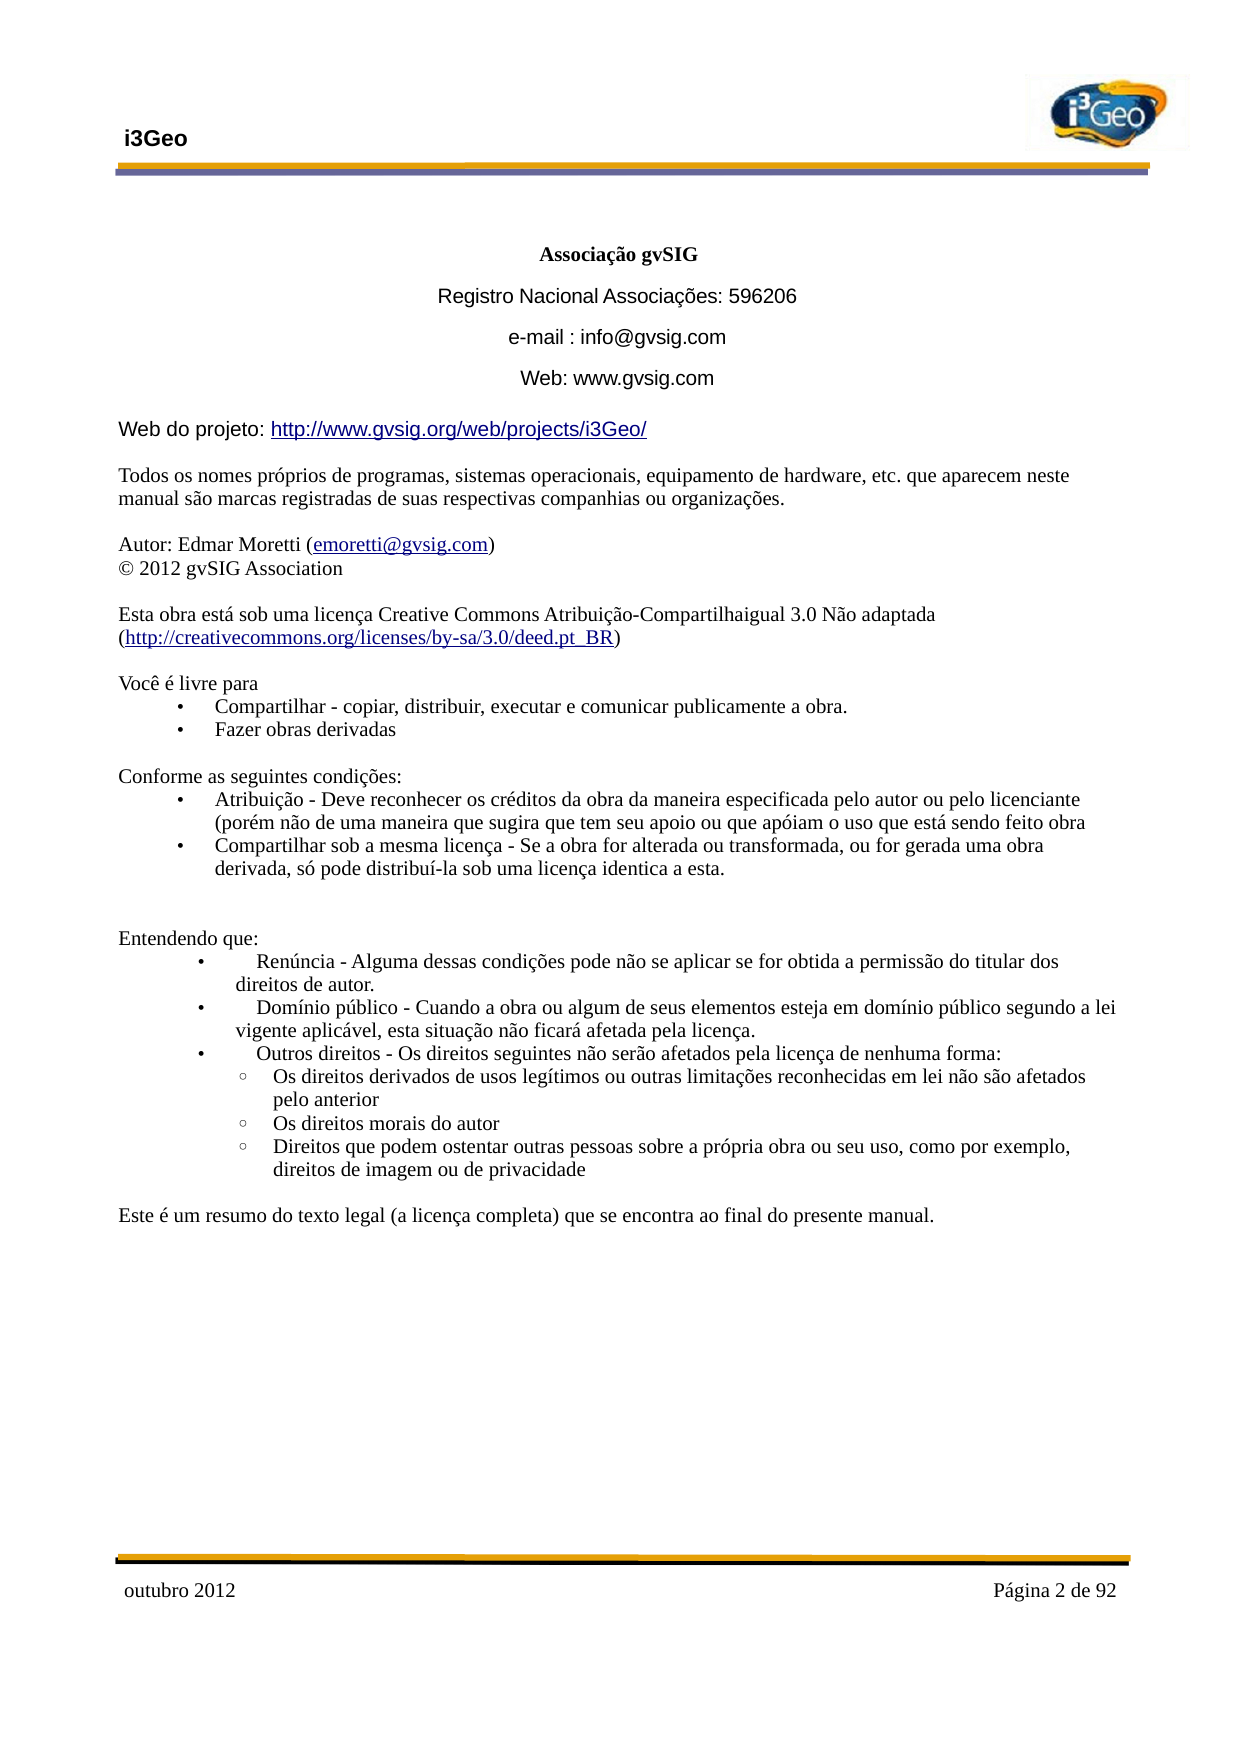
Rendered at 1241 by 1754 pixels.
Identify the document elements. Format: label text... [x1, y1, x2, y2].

list Atribuição - Deve reconhecer os créditos da obra da maneira especificada pelo autor ou pelo licenciante (porém não de uma maneira que sugira que tem seu apoio ou que apóiam o uso que está sendo feito obra [177, 788, 1122, 834]
text Este é um resumo do texto legal (a licença completa) que se encontra ao final do presente manual. [118, 1204, 1122, 1227]
list Os direitos derivados de usos legítimos ou outras limitações reconhecidas em lei não são afetados pelo anterior [235, 1065, 1122, 1111]
list Os direitos morais do autor [235, 1111, 1122, 1134]
text Todos os nomes próprios de programas, sistemas operacionais, equipamento de hardware, etc. que aparecem neste manual são marcas registradas de suas respectivas companhias ou organizações. [118, 464, 1122, 510]
list Fazer obras derivadas [177, 718, 1122, 741]
picture [1025, 74, 1191, 151]
list Compartilhar - copiar, distribuir, executar e comunicar publicamente a obra. [177, 695, 1122, 718]
table_header Associação gvSIG [120, 243, 1117, 278]
text Entendendo que: [118, 926, 1122, 949]
list Direitos que podem ostentar outras pessoas sobre a própria obra ou seu uso, como por exemplo, direitos de imagem ou de privacidade [235, 1134, 1122, 1181]
list Outros direitos - Os direitos seguintes não serão afetados pela licença de nenhuma forma: [198, 1042, 1122, 1065]
text Conforme as seguintes condições: [118, 764, 1122, 788]
text Esta obra está sob uma licença Creative Commons Atribuição-Compartilhaigual 3.0 Não adaptada (http://creativecommons.org/licenses/by-sa/3.0/deed.pt_BR) [118, 603, 1122, 649]
list Compartilhar sob a mesma licença - Se a obra for alterada ou transformada, ou for gerada uma obra derivada, só pode distribuí-la sob uma licença identica a esta. [177, 834, 1122, 880]
list Renúncia - Alguma dessas condições pode não se aplicar se for obtida a permissão do titular dos direitos de autor. [198, 949, 1122, 996]
text © 2012 gvSIG Association [118, 556, 1122, 579]
table_cell Registro Nacional Associações: 596206 e-mail : info@gvsig.com Web: www.gvsig.com [120, 278, 1117, 389]
list Domínio público - Cuando a obra ou algum de seus elementos esteja em domínio público segundo a lei vigente aplicável, esta situação não ficará afetada pela licença. [198, 996, 1122, 1042]
text Autor: Edmar Moretti (emoretti@gvsig.com) [118, 533, 1122, 556]
text Você é livre para [118, 672, 1122, 695]
text Web do projeto: http://www.gvsig.org/web/projects/i3Geo/ [118, 417, 1122, 441]
